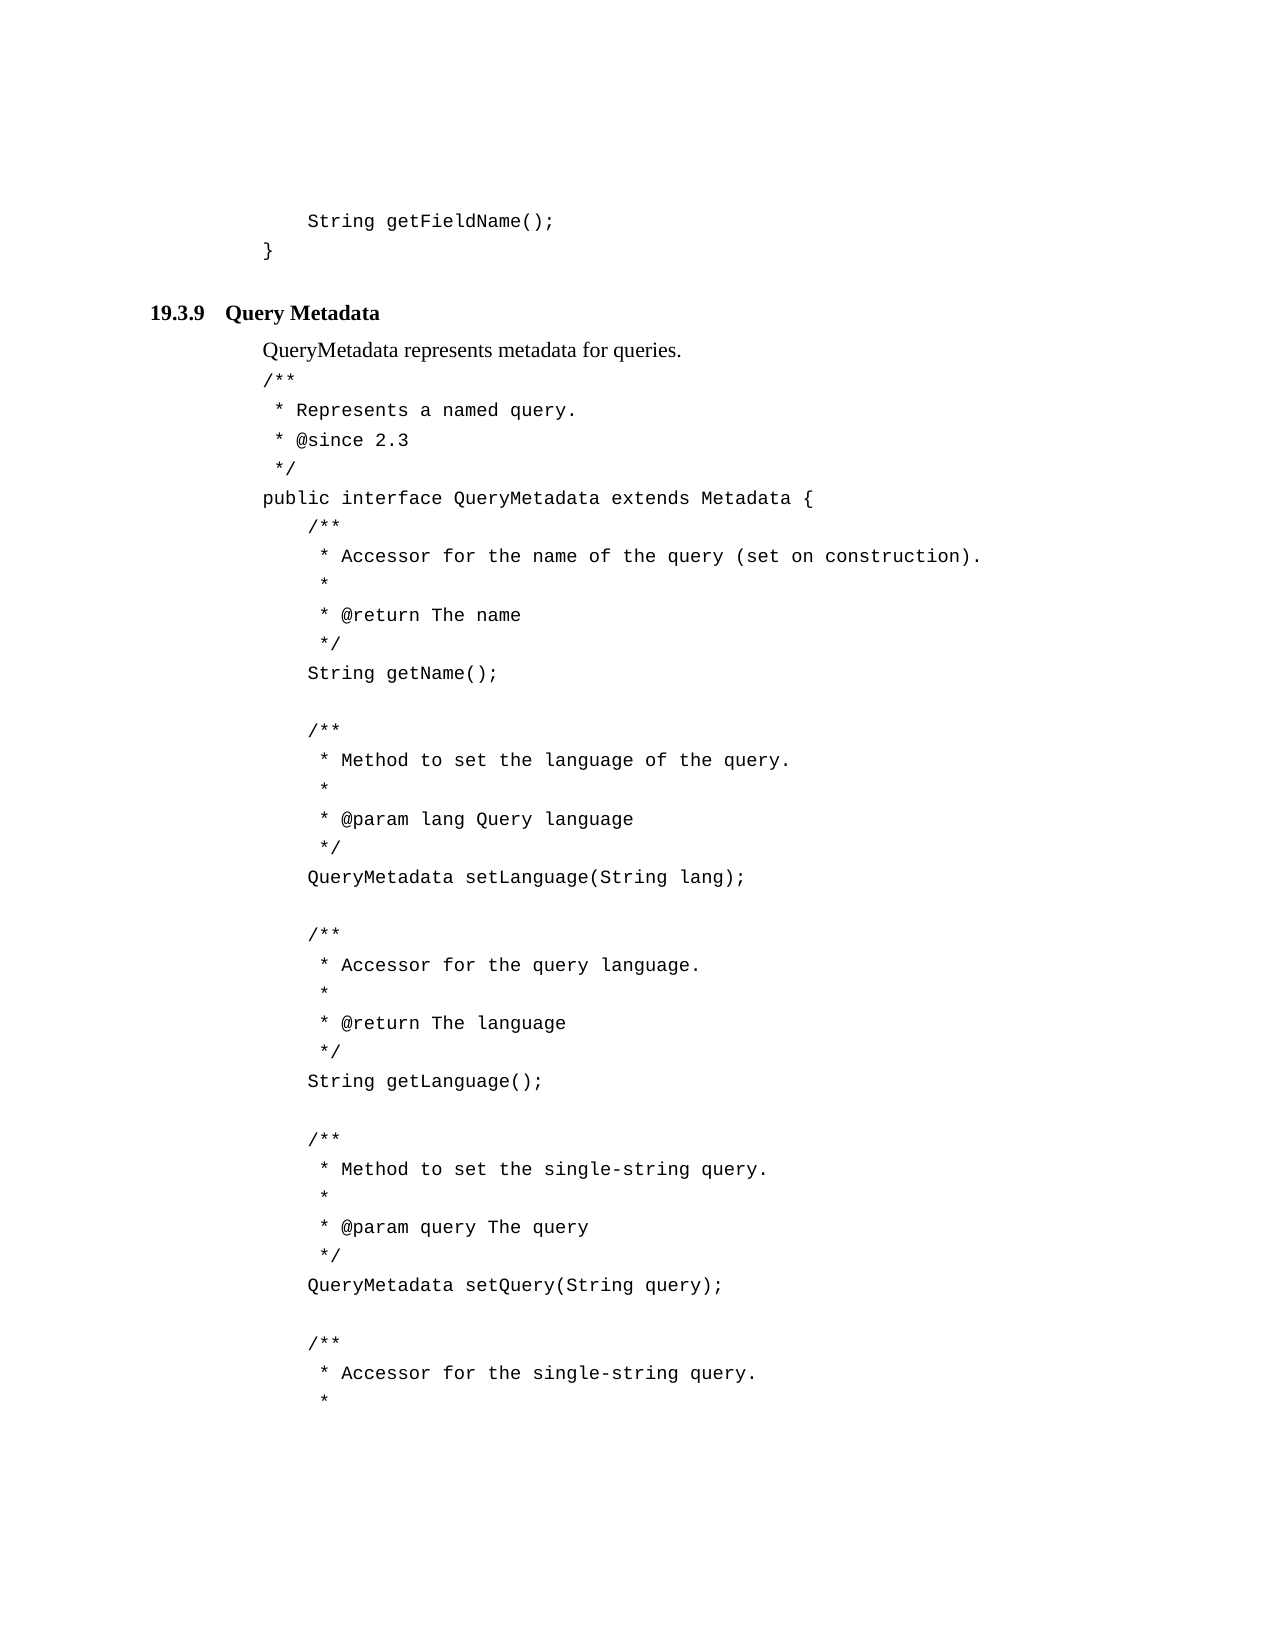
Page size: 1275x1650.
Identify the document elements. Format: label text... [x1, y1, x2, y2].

text /** [262, 1333, 1125, 1356]
text */ [262, 1041, 1125, 1064]
text /** [262, 924, 1125, 947]
text /** [262, 720, 1125, 743]
text */ [262, 633, 1125, 656]
text public interface QueryMetadata extends Metadata { [262, 487, 1125, 510]
text String getName(); [262, 662, 1125, 685]
text /** [262, 370, 1125, 393]
text * Accessor for the single-string query. [262, 1362, 1125, 1385]
text String getLanguage(); [262, 1070, 1125, 1093]
text * [262, 1391, 1125, 1414]
text */ [262, 458, 1125, 481]
text */ [262, 837, 1125, 860]
subtitle Query Metadata [150, 299, 1125, 326]
text /** [262, 516, 1125, 539]
text */ [262, 1245, 1125, 1268]
text /** [262, 1129, 1125, 1152]
text * Accessor for the name of the query (set on construction). [262, 545, 1125, 568]
text * @return The name [262, 604, 1125, 627]
text * Method to set the language of the query. [262, 749, 1125, 772]
text * [262, 1187, 1125, 1210]
text * [262, 779, 1125, 802]
text * Represents a named query. [262, 399, 1125, 422]
text QueryMetadata setQuery(String query); [262, 1274, 1125, 1297]
text * @param query The query [262, 1216, 1125, 1239]
text } [262, 239, 1125, 262]
text * [262, 574, 1125, 597]
text * Accessor for the query language. [262, 954, 1125, 977]
text * [262, 983, 1125, 1006]
text * @return The language [262, 1012, 1125, 1035]
text * @param lang Query language [262, 808, 1125, 831]
text * @since 2.3 [262, 429, 1125, 452]
text * Method to set the single-string query. [262, 1158, 1125, 1181]
text QueryMetadata represents metadata for queries. [262, 336, 1125, 362]
text String getFieldName(); [262, 210, 1125, 233]
text QueryMetadata setLanguage(String lang); [262, 866, 1125, 889]
